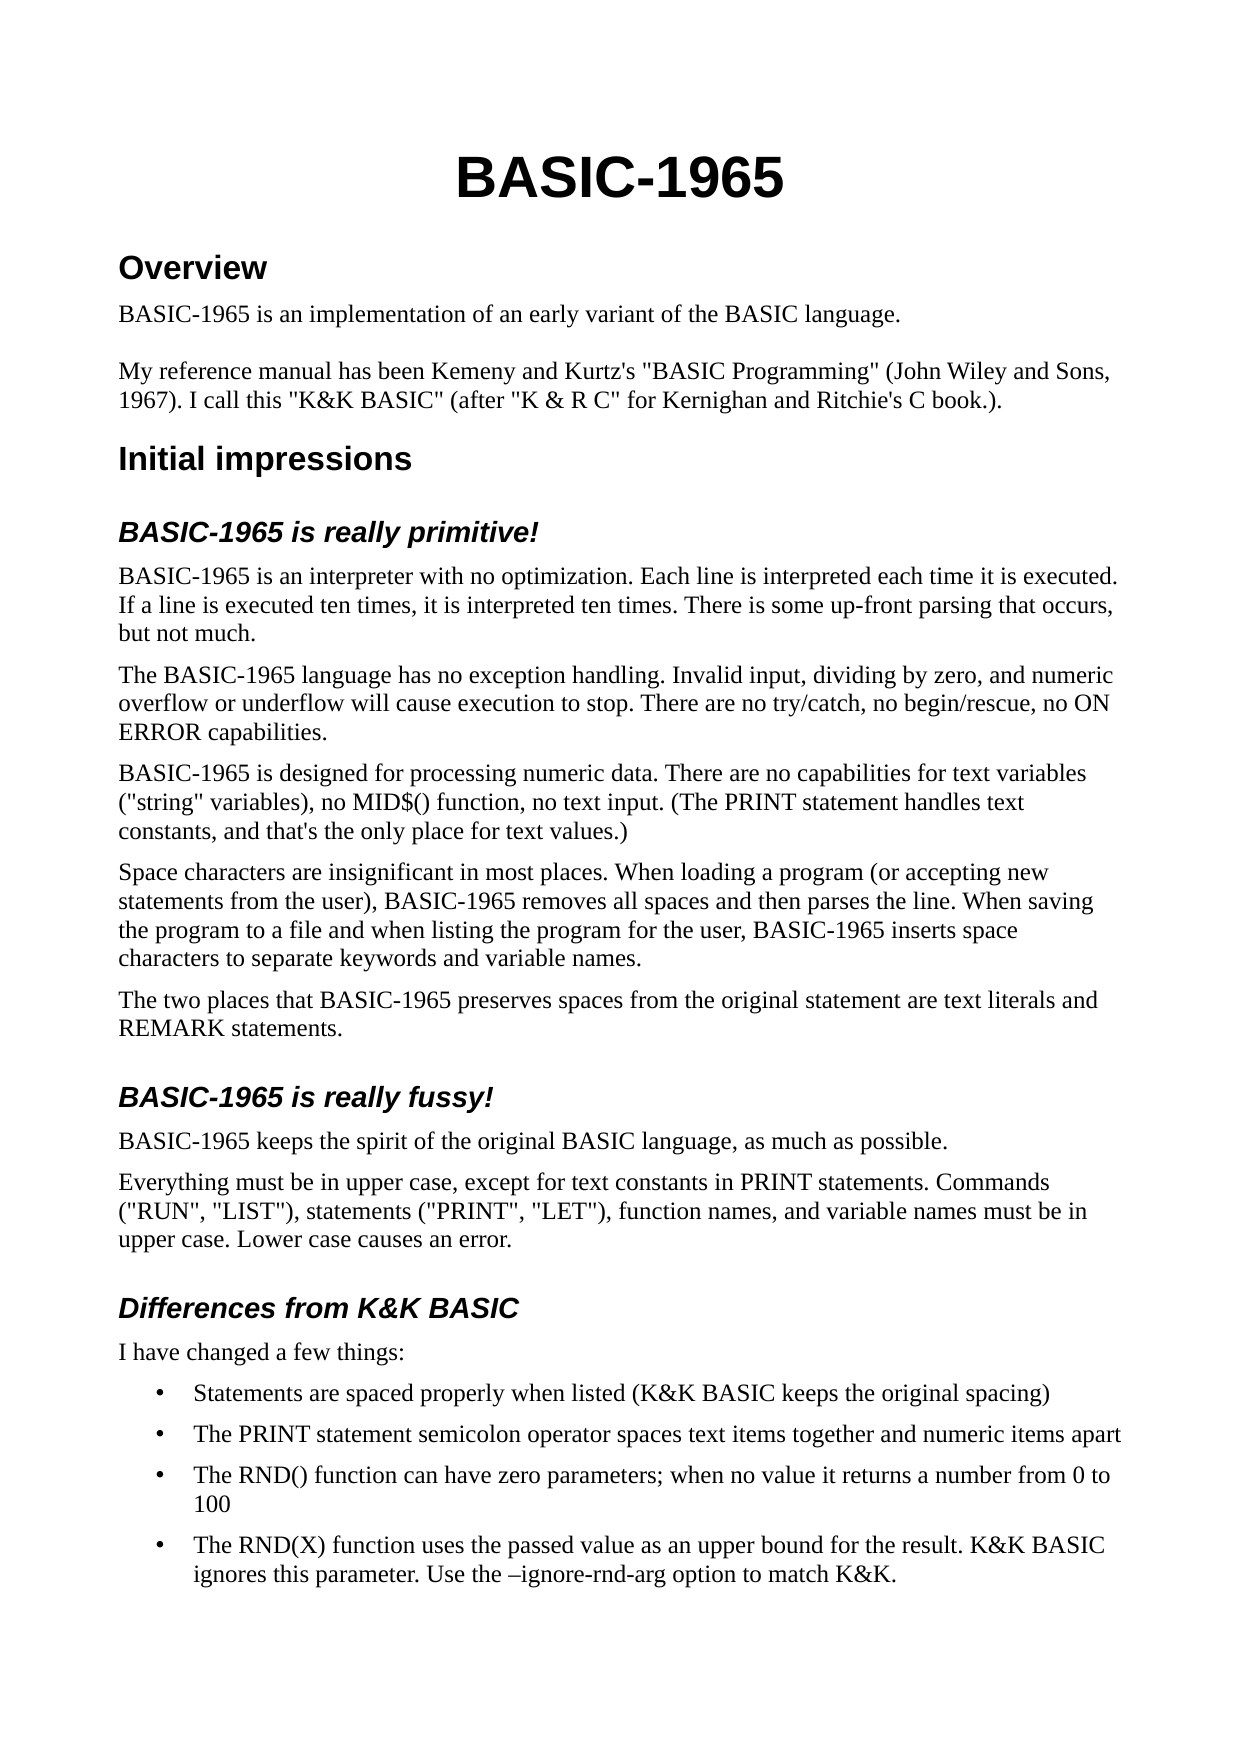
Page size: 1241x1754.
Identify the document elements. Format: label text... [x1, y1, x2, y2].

subtitle Overview [118, 248, 1122, 286]
text My reference manual has been Kemeny and Kurtz's "BASIC Programming" (John Wiley and Sons, 1967). I call this "K&K BASIC" (after "K & R C" for Kernighan and Ritchie's C book.). [118, 356, 1122, 414]
text The BASIC-1965 language has no exception handling. Invalid input, dividing by zero, and numeric overflow or underflow will cause execution to stop. There are no try/catch, no begin/rescue, no ON ERROR capabilities. [118, 660, 1122, 746]
text BASIC-1965 is an implementation of an early variant of the BASIC language. [118, 299, 1122, 328]
list Statements are spaced properly when listed (K&K BASIC keeps the original spacing) [156, 1378, 1122, 1407]
list The RND() function can have zero parameters; when no value it returns a number from 0 to 100 [156, 1461, 1122, 1518]
subtitle Initial impressions [118, 439, 1122, 477]
list The PRINT statement semicolon operator spaces text items together and numeric items apart [156, 1419, 1122, 1448]
text BASIC-1965 is an interpreter with no optimization. Each line is interpreted each time it is executed. If a line is executed ten times, it is interpreted ten times. There is some up-front parsing that occurs, but not much. [118, 561, 1122, 647]
text Everything must be in upper case, except for text constants in PRINT statements. Commands ("RUN", "LIST"), statements ("PRINT", "LET"), function names, and variable names must be in upper case. Lower case causes an error. [118, 1167, 1122, 1253]
subtitle BASIC-1965 is really fussy! [118, 1080, 1122, 1113]
text The two places that BASIC-1965 preserves spaces from the original statement are text literals and REMARK statements. [118, 985, 1122, 1042]
subtitle Differences from K&K BASIC [118, 1291, 1122, 1324]
text BASIC-1965 keeps the spirit of the original BASIC language, as much as possible. [118, 1126, 1122, 1154]
text I have changed a few things: [118, 1337, 1122, 1366]
title BASIC-1965 [118, 143, 1122, 210]
text Space characters are insignificant in most places. When loading a program (or accepting new statements from the user), BASIC-1965 removes all spaces and then parses the line. When saving the program to a file and when listing the program for the user, BASIC-1965 inserts space characters to separate keywords and variable names. [118, 857, 1122, 972]
list The RND(X) function uses the passed value as an upper bound for the result. K&K BASIC ignores this parameter. Use the –ignore-rnd-arg option to match K&K. [156, 1531, 1122, 1588]
text BASIC-1965 is designed for processing numeric data. There are no capabilities for text variables ("string" variables), no MID$() function, no text input. (The PRINT statement handles text constants, and that's the only place for text values.) [118, 758, 1122, 845]
subtitle BASIC-1965 is really primitive! [118, 515, 1122, 548]
